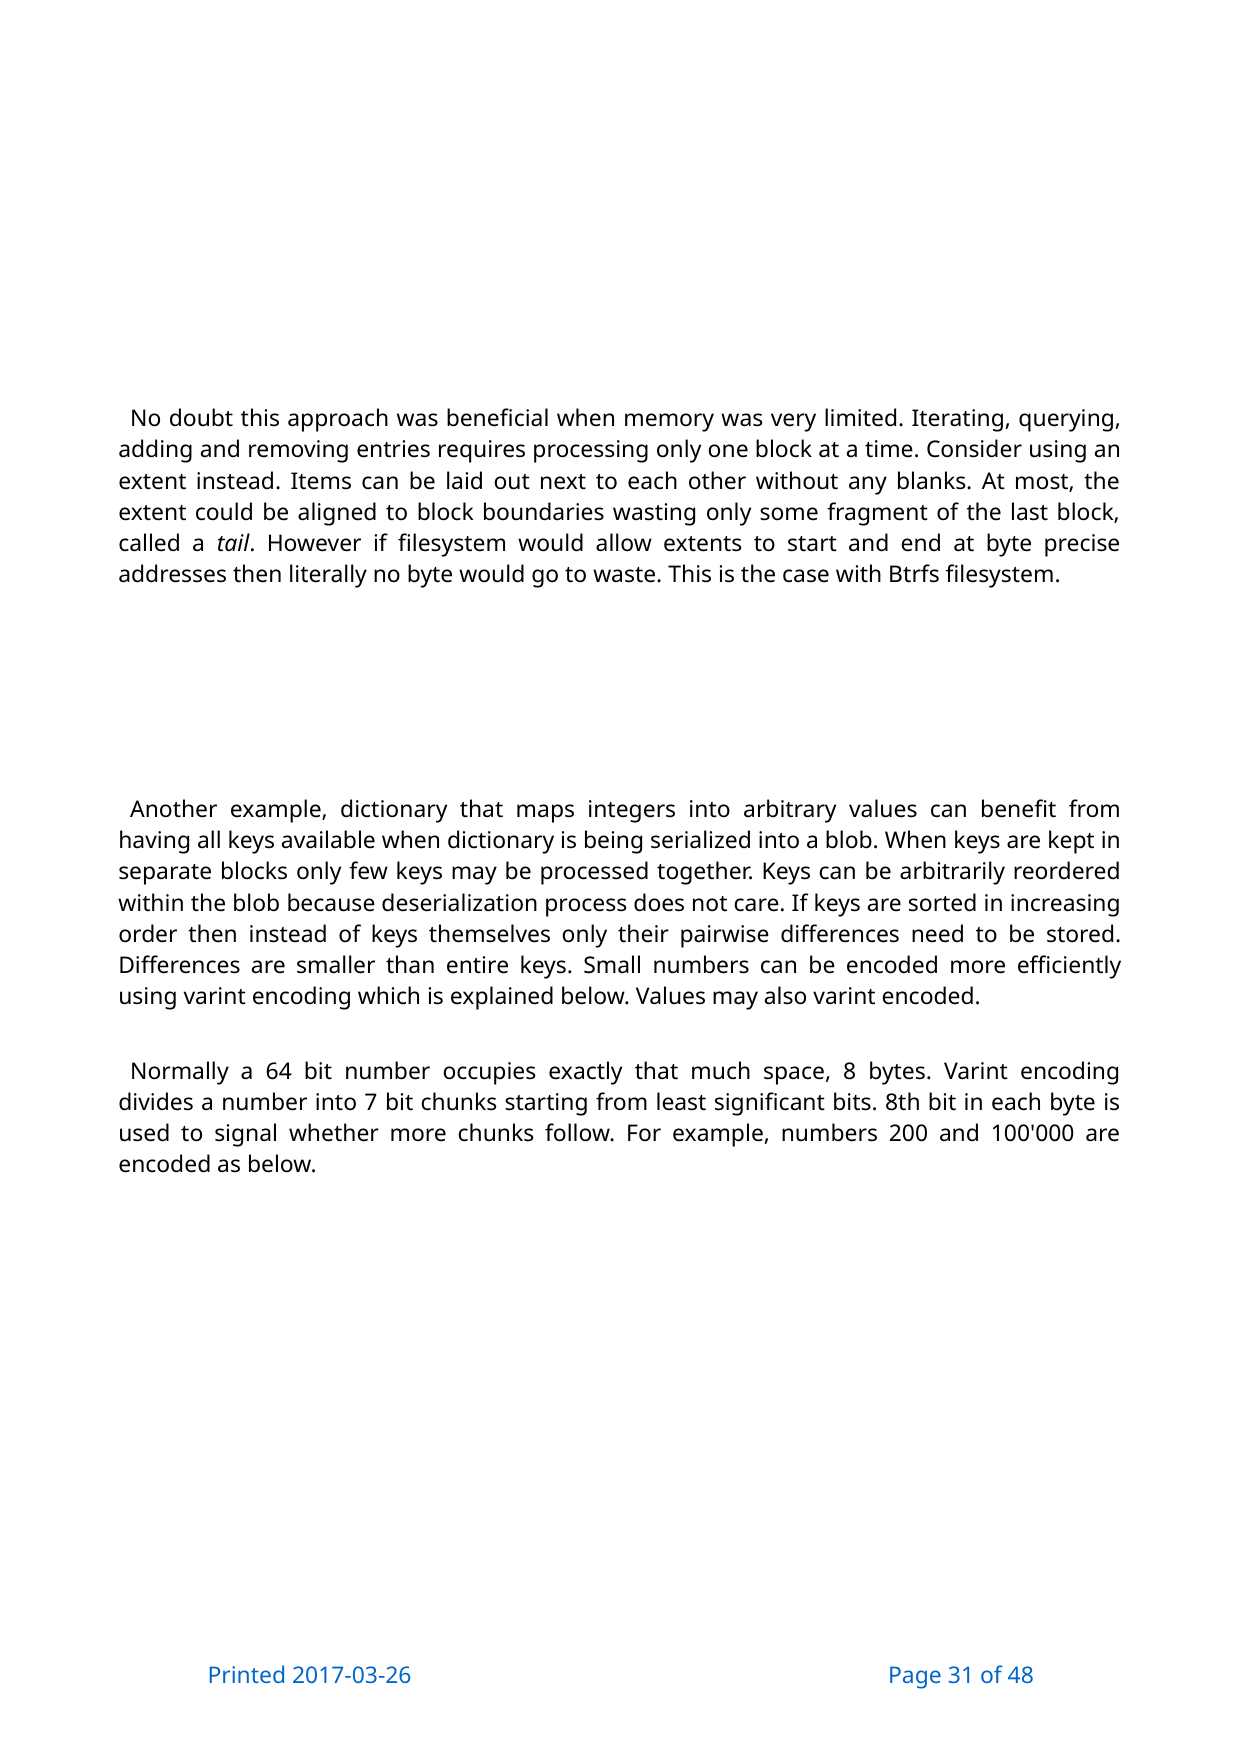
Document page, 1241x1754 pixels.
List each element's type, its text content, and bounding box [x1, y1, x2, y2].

text Another example, dictionary that maps integers into arbitrary values can benefit from having all keys available when dictionary is being serialized into a blob. When keys are kept in separate blocks only few keys may be processed together. Keys can be arbitrarily reordered within the blob because deserialization process does not care. If keys are sorted in increasing order then instead of keys themselves only their pairwise differences need to be stored. Differences are smaller than entire keys. Small numbers can be encoded more efficiently using varint encoding which is explained below. Values may also varint encoded. [118, 793, 1122, 1011]
text Normally a 64 bit number occupies exactly that much space, 8 bytes. Varint encoding divides a number into 7 bit chunks starting from least significant bits. 8th bit in each byte is used to signal whether more chunks follow. For example, numbers 200 and 100'000 are encoded as below. [118, 1054, 1122, 1179]
text No doubt this approach was beneficial when memory was very limited. Iterating, querying, adding and removing entries requires processing only one block at a time. Consider using an extent instead. Items can be laid out next to each other without any blanks. At most, the extent could be aligned to block boundaries wasting only some fragment of the last block, called a tail. However if filesystem would allow extents to start and end at byte precise addresses then literally no byte would go to waste. This is the case with Btrfs filesystem. [118, 402, 1122, 589]
